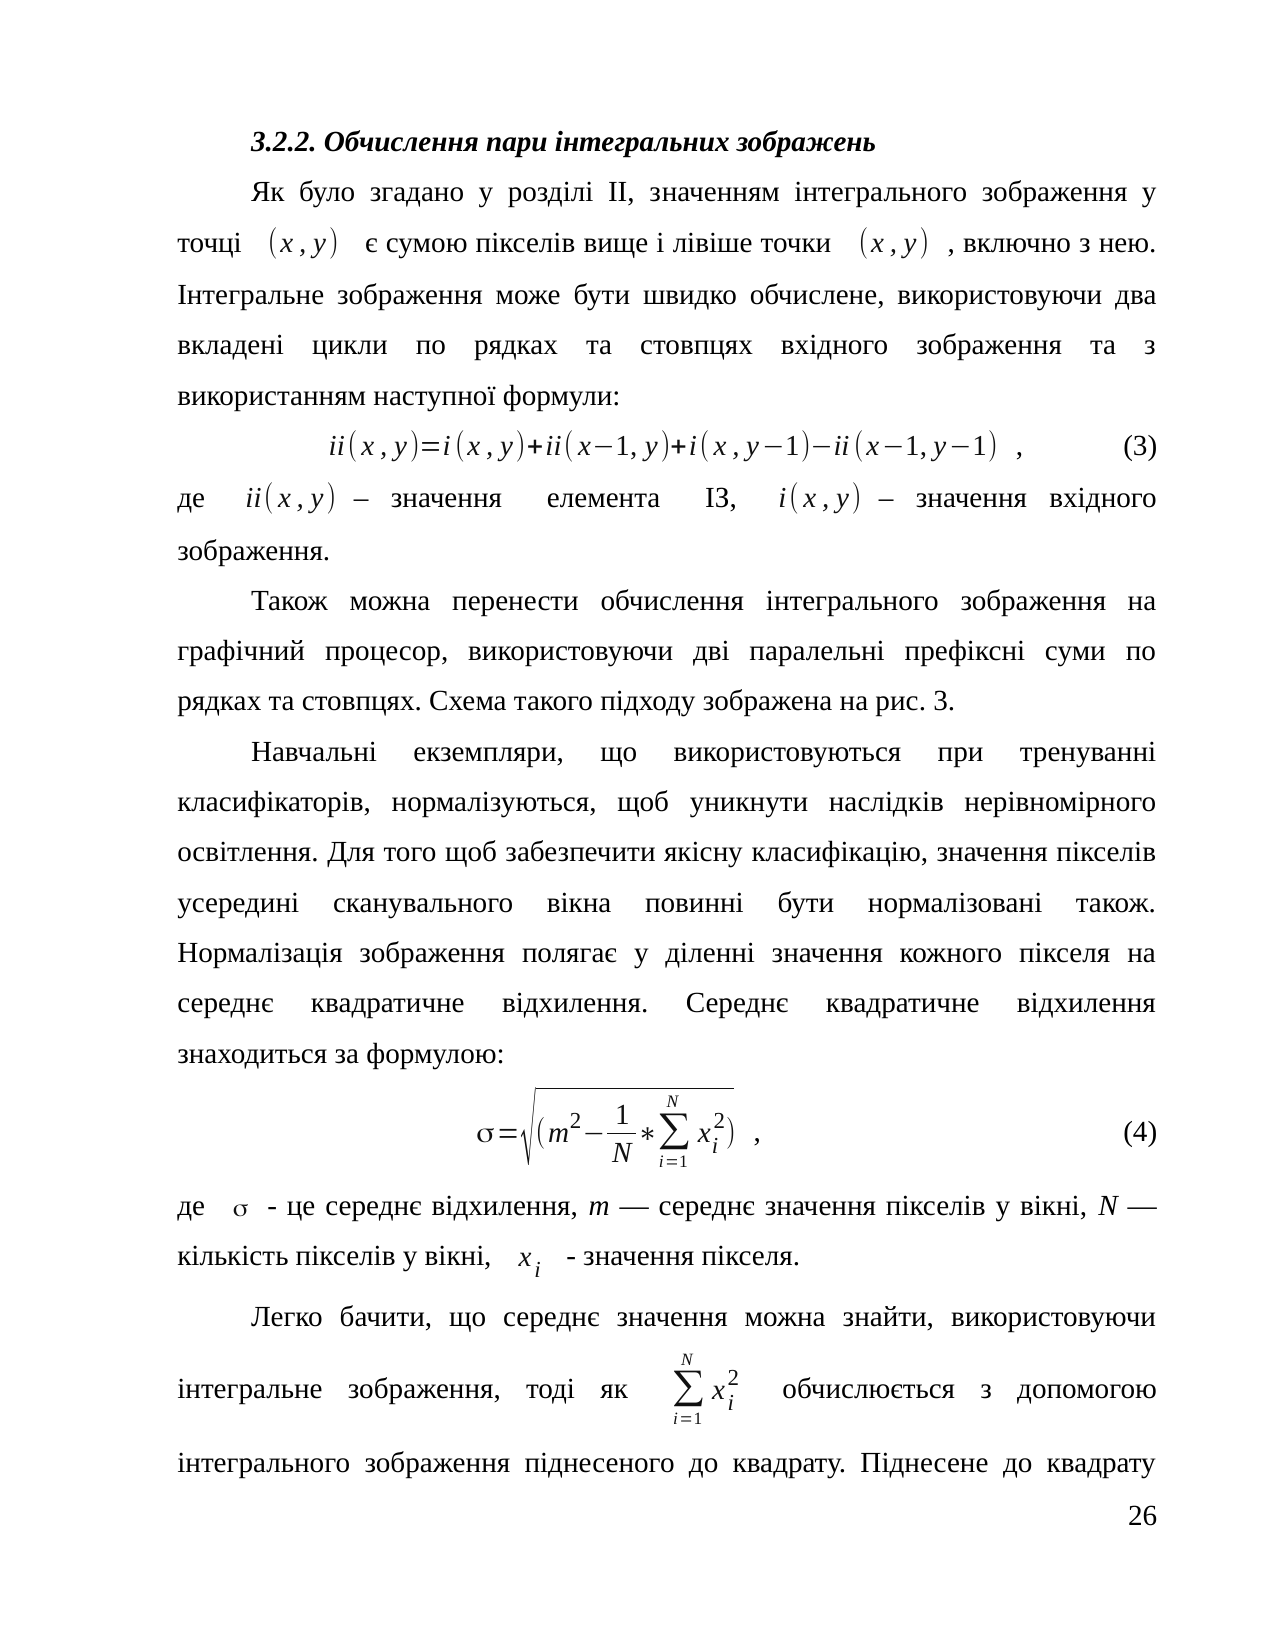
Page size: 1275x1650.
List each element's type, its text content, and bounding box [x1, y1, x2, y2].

text де – значення елемента ІЗ, – значення вхідного зображення. [177, 480, 1157, 566]
text де - це середнє відхилення, m — середнє значення пікселів у вікні, N — кількість пікселів у вікні, - значення пікселя. [177, 1188, 1157, 1282]
text Як було згадано у розділі ІІ, значенням інтегрального зображення у точці є сумою пікселів вище і лівіше точки , включно з нею. Інтегральне зображення може бути швидко обчислене, використовуючи два вкладені цикли по рядках та стовпцях вхідного зображення та з використанням наступної формули: [177, 174, 1157, 411]
text Легко бачити, що середнє значення можна знайти, використовуючи інтегральне зображення, тоді як обчислюється з допомогою інтегрального зображення піднесеного до квадрату. Піднесене до квадрату [177, 1299, 1157, 1478]
text 3.2.2. Обчислення пари інтегральних зображень [177, 124, 1157, 158]
text Навчальні екземпляри, що використовуються при тренуванні класифікаторів, нормалізуються, щоб уникнути наслідків нерівномірного освітлення. Для того щоб забезпечити якісну класифікацію, значення пікселів усередині сканувального вікна повинні бути нормалізовані також. Нормалізація зображення полягає у діленні значення кожного пікселя на середнє квадратичне відхилення. Середнє квадратичне відхилення знаходиться за формулою: [177, 734, 1157, 1069]
text , (3) [177, 428, 1157, 463]
text Також можна перенести обчислення інтегрального зображення на графічний процесор, використовуючи дві паралельні префіксні суми по рядках та стовпцях. Схема такого підходу зображена на рис. 3. [177, 583, 1157, 717]
text , (4) [177, 1086, 1157, 1171]
